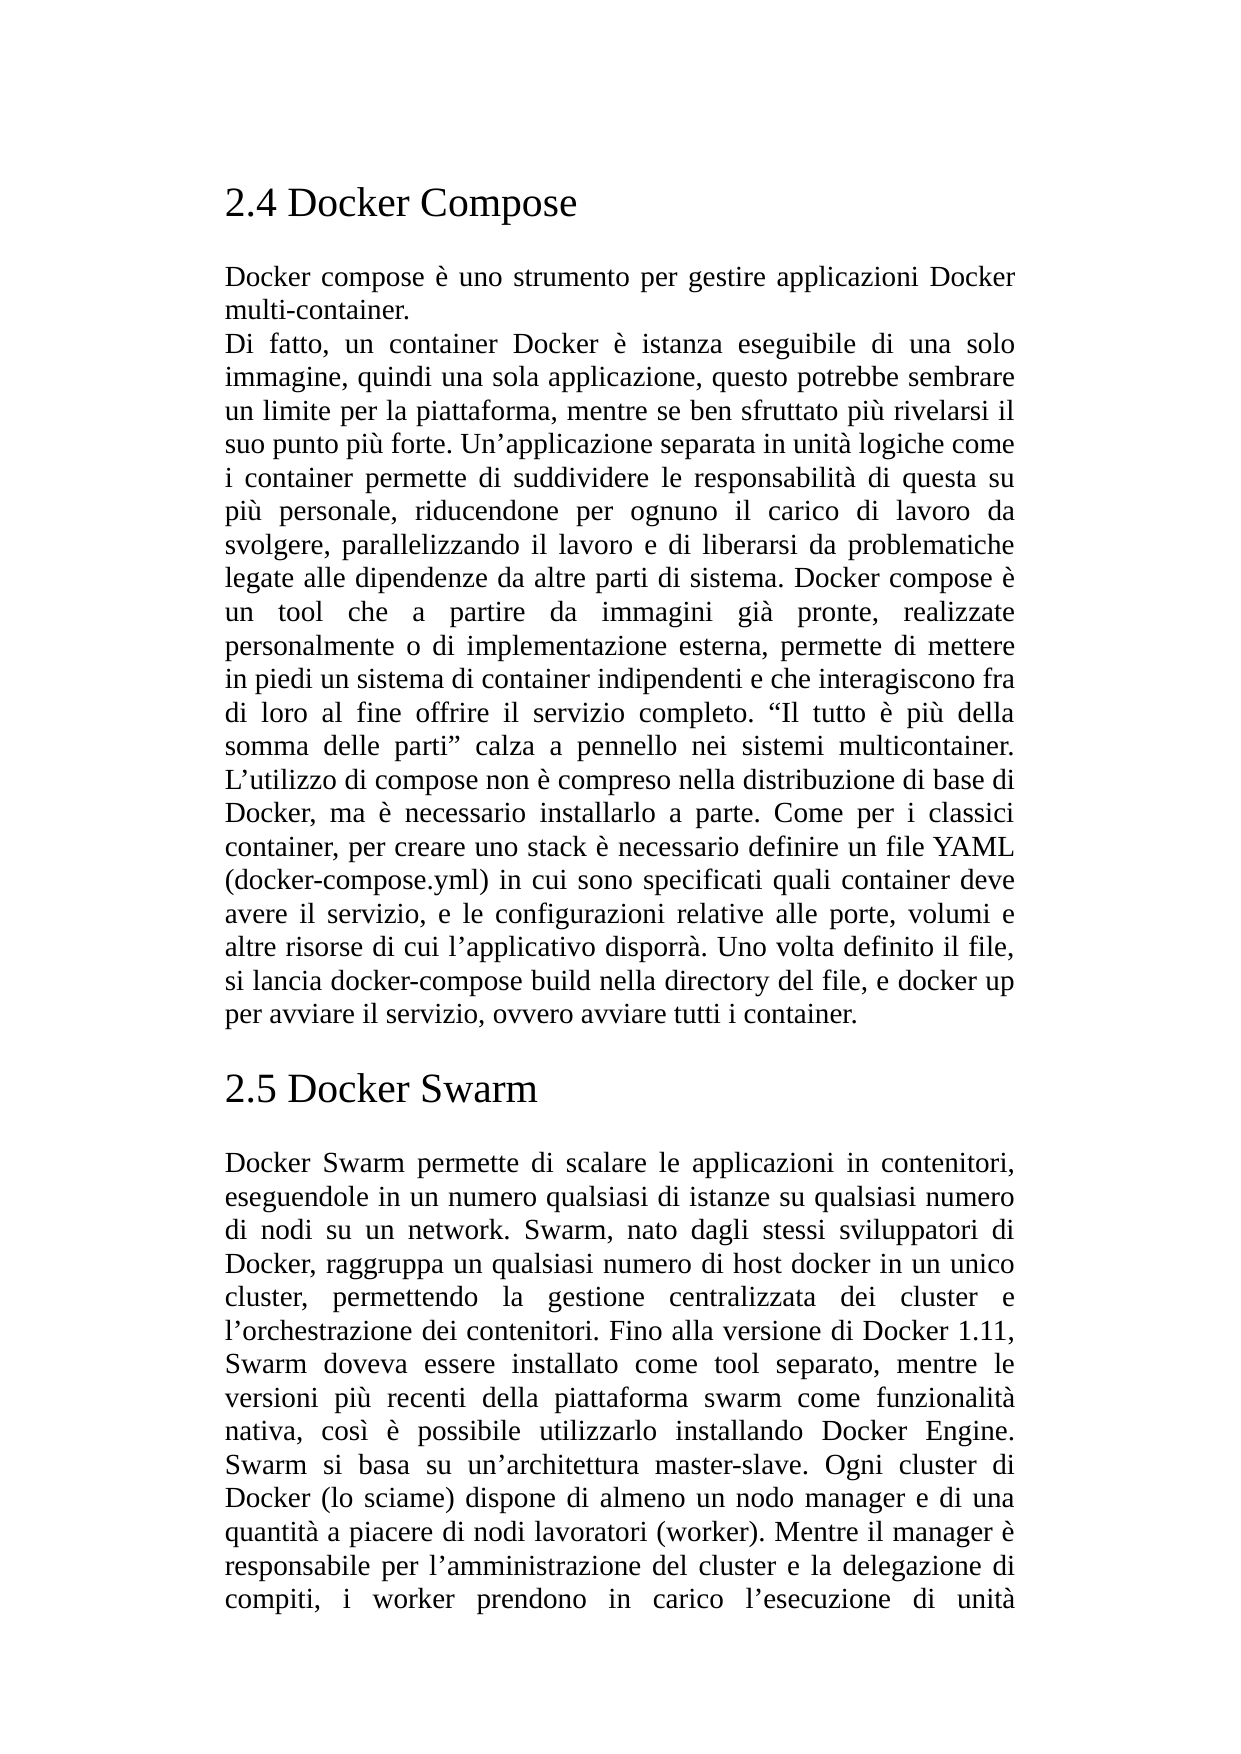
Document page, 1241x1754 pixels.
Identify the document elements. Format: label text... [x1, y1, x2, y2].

text Docker Swarm permette di scalare le applicazioni in contenitori, eseguendole in un numero qualsiasi di istanze su qualsiasi numero di nodi su un network. Swarm, nato dagli stessi sviluppatori di Docker, raggruppa un qualsiasi numero di host docker in un unico cluster, permettendo la gestione centralizzata dei cluster e l’orchestrazione dei contenitori. Fino alla versione di Docker 1.11, Swarm doveva essere installato come tool separato, mentre le versioni più recenti della piattaforma swarm come funzionalità nativa, così è possibile utilizzarlo installando Docker Engine. Swarm si basa su un’architettura master-slave. Ogni cluster di Docker (lo sciame) dispone di almeno un nodo manager e di una quantità a piacere di nodi lavoratori (worker). Mentre il manager è responsabile per l’amministrazione del cluster e la delegazione di compiti, i worker prendono in carico l’esecuzione di unità [224, 1145, 1016, 1615]
text Di fatto, un container Docker è istanza eseguibile di una solo immagine, quindi una sola applicazione, questo potrebbe sembrare un limite per la piattaforma, mentre se ben sfruttato più rivelarsi il suo punto più forte. Un’applicazione separata in unità logiche come i container permette di suddividere le responsabilità di questa su più personale, riducendone per ognuno il carico di lavoro da svolgere, parallelizzando il lavoro e di liberarsi da problematiche legate alle dipendenze da altre parti di sistema. Docker compose è un tool che a partire da immagini già pronte, realizzate personalmente o di implementazione esterna, permette di mettere in piedi un sistema di container indipendenti e che interagiscono fra di loro al fine offrire il servizio completo. “Il tutto è più della somma delle parti” calza a pennello nei sistemi multicontainer. L’utilizzo di compose non è compreso nella distribuzione di base di Docker, ma è necessario installarlo a parte. Come per i classici container, per creare uno stack è necessario definire un file YAML (docker-compose.yml) in cui sono specificati quali container deve avere il servizio, e le configurazioni relative alle porte, volumi e altre risorse di cui l’applicativo disporrà. Uno volta definito il file, si lancia docker-compose build nella directory del file, e docker up per avviare il servizio, ovvero avviare tutti i container. [224, 326, 1016, 1030]
text 2.5 Docker Swarm [224, 1064, 1016, 1112]
text Docker compose è uno strumento per gestire applicazioni Docker multi-container. [224, 259, 1016, 326]
text 2.4 Docker Compose [224, 177, 1016, 225]
